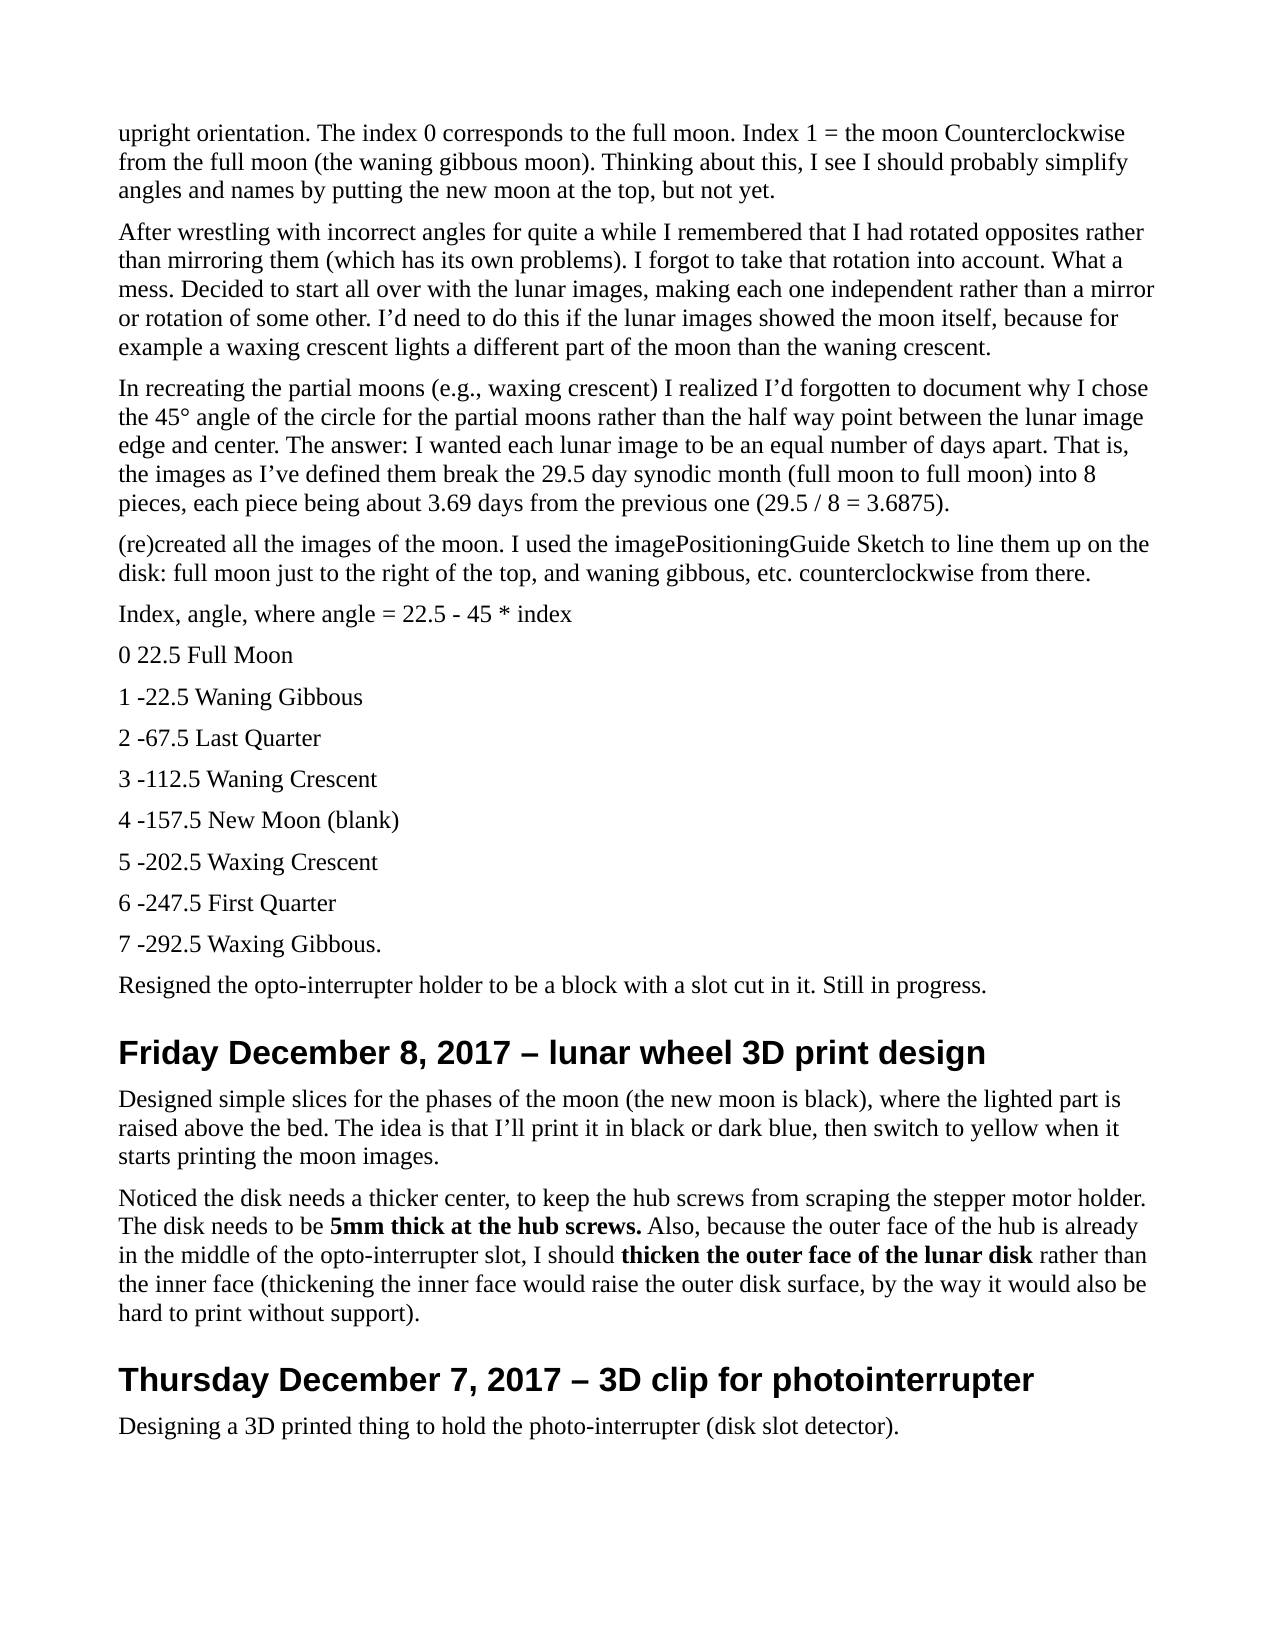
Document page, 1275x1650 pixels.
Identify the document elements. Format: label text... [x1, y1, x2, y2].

text 0 22.5 Full Moon [118, 641, 1157, 669]
text 3 -112.5 Waning Crescent [118, 764, 1157, 793]
text Index, angle, where angle = 22.5 - 45 * index [118, 599, 1157, 628]
text 7 -292.5 Waxing Gibbous. [118, 929, 1157, 958]
text After wrestling with incorrect angles for quite a while I remembered that I had rotated opposites rather than mirroring them (which has its own problems). I forgot to take that rotation into account. What a mess. Decided to start all over with the lunar images, making each one independent rather than a mirror or rotation of some other. I’d need to do this if the lunar images showed the moon itself, because for example a waxing crescent lights a different part of the moon than the waning crescent. [118, 217, 1157, 361]
subtitle Friday December 8, 2017 – lunar wheel 3D print design [118, 1033, 1157, 1071]
text Designing a 3D printed thing to hold the photo-interrupter (disk slot detector). [118, 1411, 1157, 1439]
text Designed simple slices for the phases of the moon (the new moon is black), where the lighted part is raised above the bed. The idea is that I’ll print it in black or dark blue, then switch to yellow when it starts printing the moon images. [118, 1084, 1157, 1170]
subtitle Thursday December 7, 2017 – 3D clip for photointerrupter [118, 1360, 1157, 1398]
text Noticed the disk needs a thicker center, to keep the hub screws from scraping the stepper motor holder. The disk needs to be 5mm thick at the hub screws. Also, because the outer face of the hub is already in the middle of the opto-interrupter slot, I should thicken the outer face of the lunar disk rather than the inner face (thickening the inner face would raise the outer disk surface, by the way it would also be hard to print without support). [118, 1183, 1157, 1326]
text Resigned the opto-interrupter holder to be a block with a slot cut in it. Still in progress. [118, 971, 1157, 999]
text upright orientation. The index 0 corresponds to the full moon. Index 1 = the moon Counterclockwise from the full moon (the waning gibbous moon). Thinking about this, I see I should probably simplify angles and names by putting the new moon at the top, but not yet. [118, 118, 1157, 204]
text 6 -247.5 First Quarter [118, 888, 1157, 917]
text (re)created all the images of the moon. I used the imagePositioningGuide Sketch to line them up on the disk: full moon just to the right of the top, and waning gibbous, etc. counterclockwise from there. [118, 529, 1157, 587]
text 5 -202.5 Waxing Crescent [118, 847, 1157, 876]
text 2 -67.5 Last Quarter [118, 723, 1157, 752]
text 4 -157.5 New Moon (blank) [118, 806, 1157, 834]
text In recreating the partial moons (e.g., waxing crescent) I realized I’d forgotten to document why I chose the 45° angle of the circle for the partial moons rather than the half way point between the lunar image edge and center. The answer: I wanted each lunar image to be an equal number of days apart. That is, the images as I’ve defined them break the 29.5 day synodic month (full moon to full moon) into 8 pieces, each piece being about 3.69 days from the previous one (29.5 / 8 = 3.6875). [118, 373, 1157, 517]
text 1 -22.5 Waning Gibbous [118, 682, 1157, 711]
